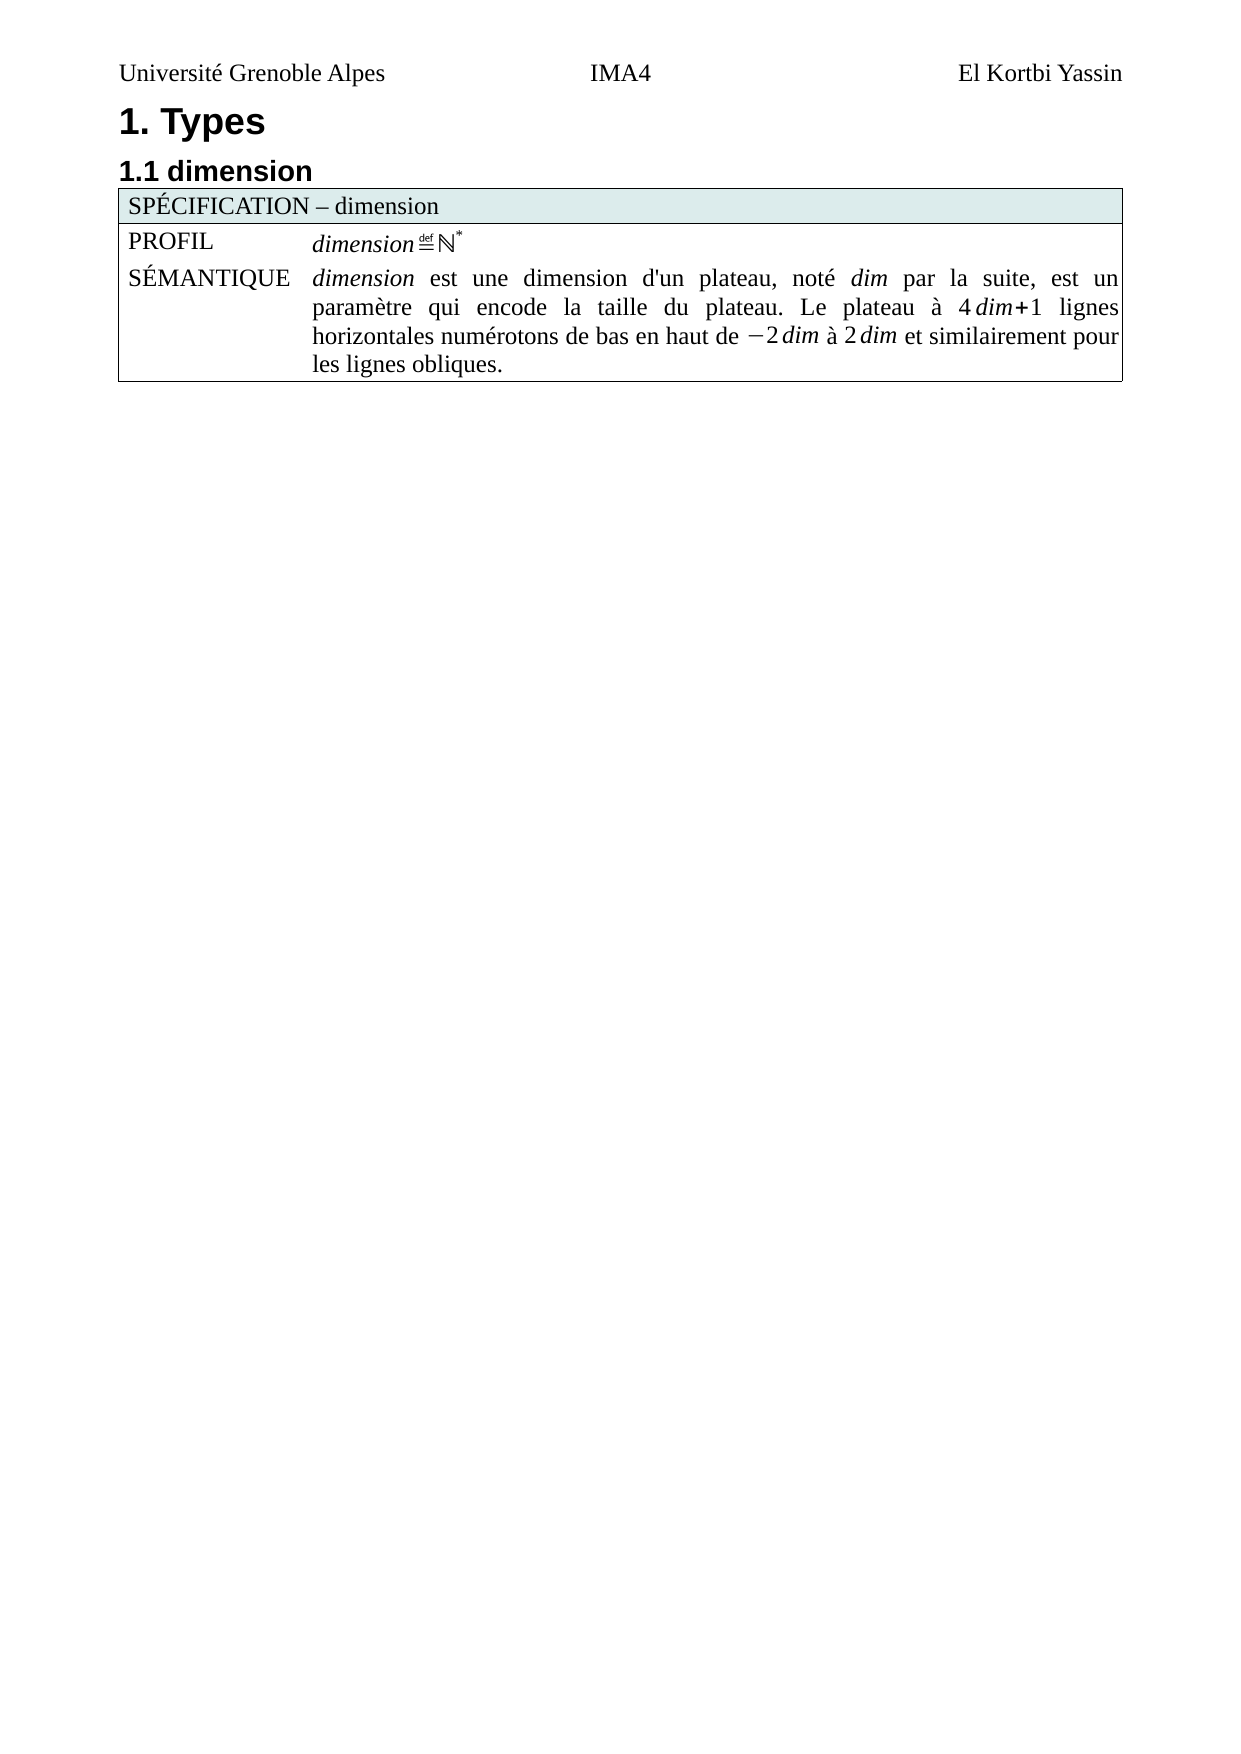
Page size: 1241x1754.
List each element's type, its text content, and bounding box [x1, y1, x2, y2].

subtitle 1.1 dimension [118, 154, 1122, 188]
table_header SPÉCIFICATION – dimension [119, 189, 1122, 223]
table_cell dimension est une dimension d'un plateau, noté dim par la suite, est un paramètre qui encode la taille du plateau. Le plateau à lignes horizontales numérotons de bas en haut de à et similairement pour les lignes obliques. [309, 260, 1122, 381]
subtitle 1. Types [118, 99, 1122, 142]
table_cell SÉMANTIQUE [119, 260, 309, 381]
table_cell PROFIL [119, 224, 309, 260]
table_cell [309, 224, 1122, 260]
